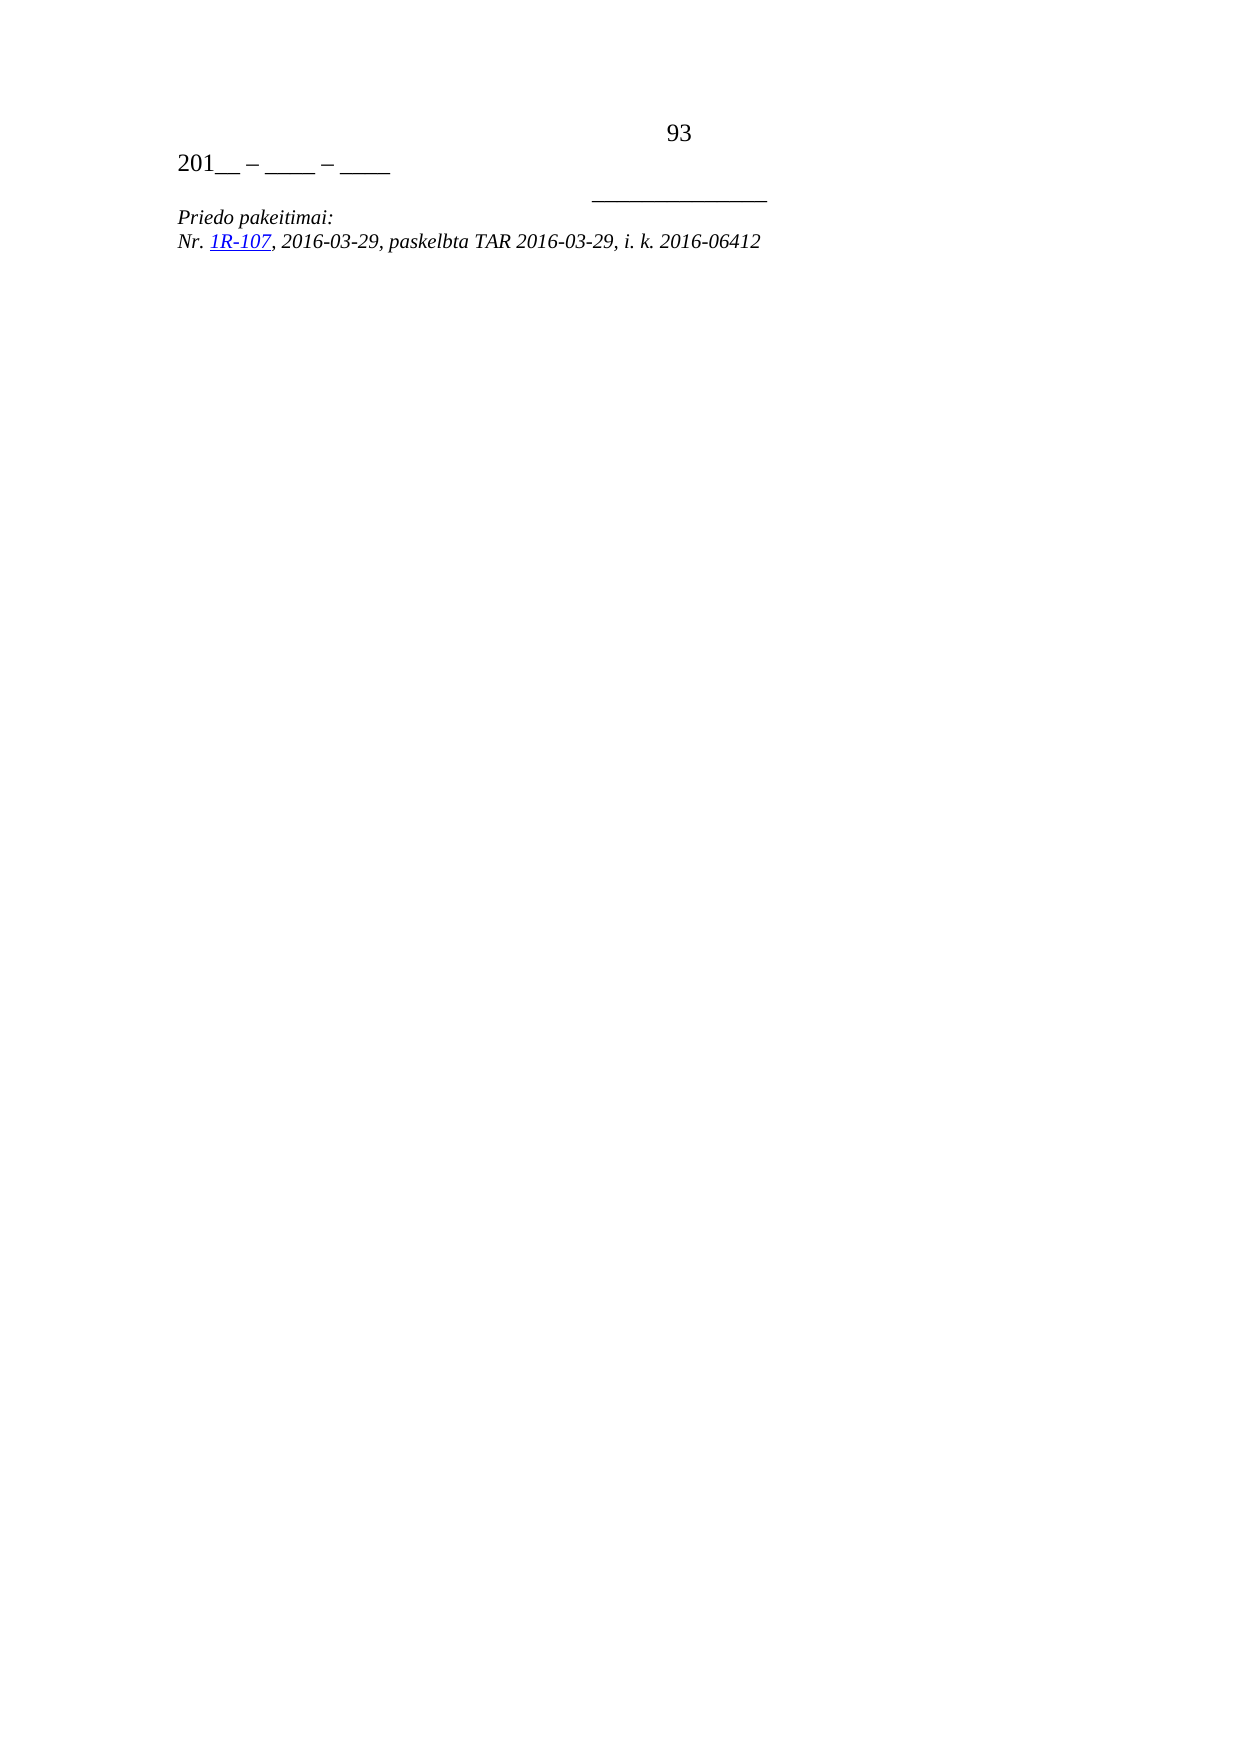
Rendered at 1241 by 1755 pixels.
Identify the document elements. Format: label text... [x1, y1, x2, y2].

text 201__ – ____ – ____ [177, 148, 1181, 176]
text ______________ [177, 176, 1181, 205]
text Priedo pakeitimai: [177, 205, 1181, 229]
text Nr. 1R-107, 2016-03-29, paskelbta TAR 2016-03-29, i. k. 2016-06412 [177, 229, 1181, 253]
